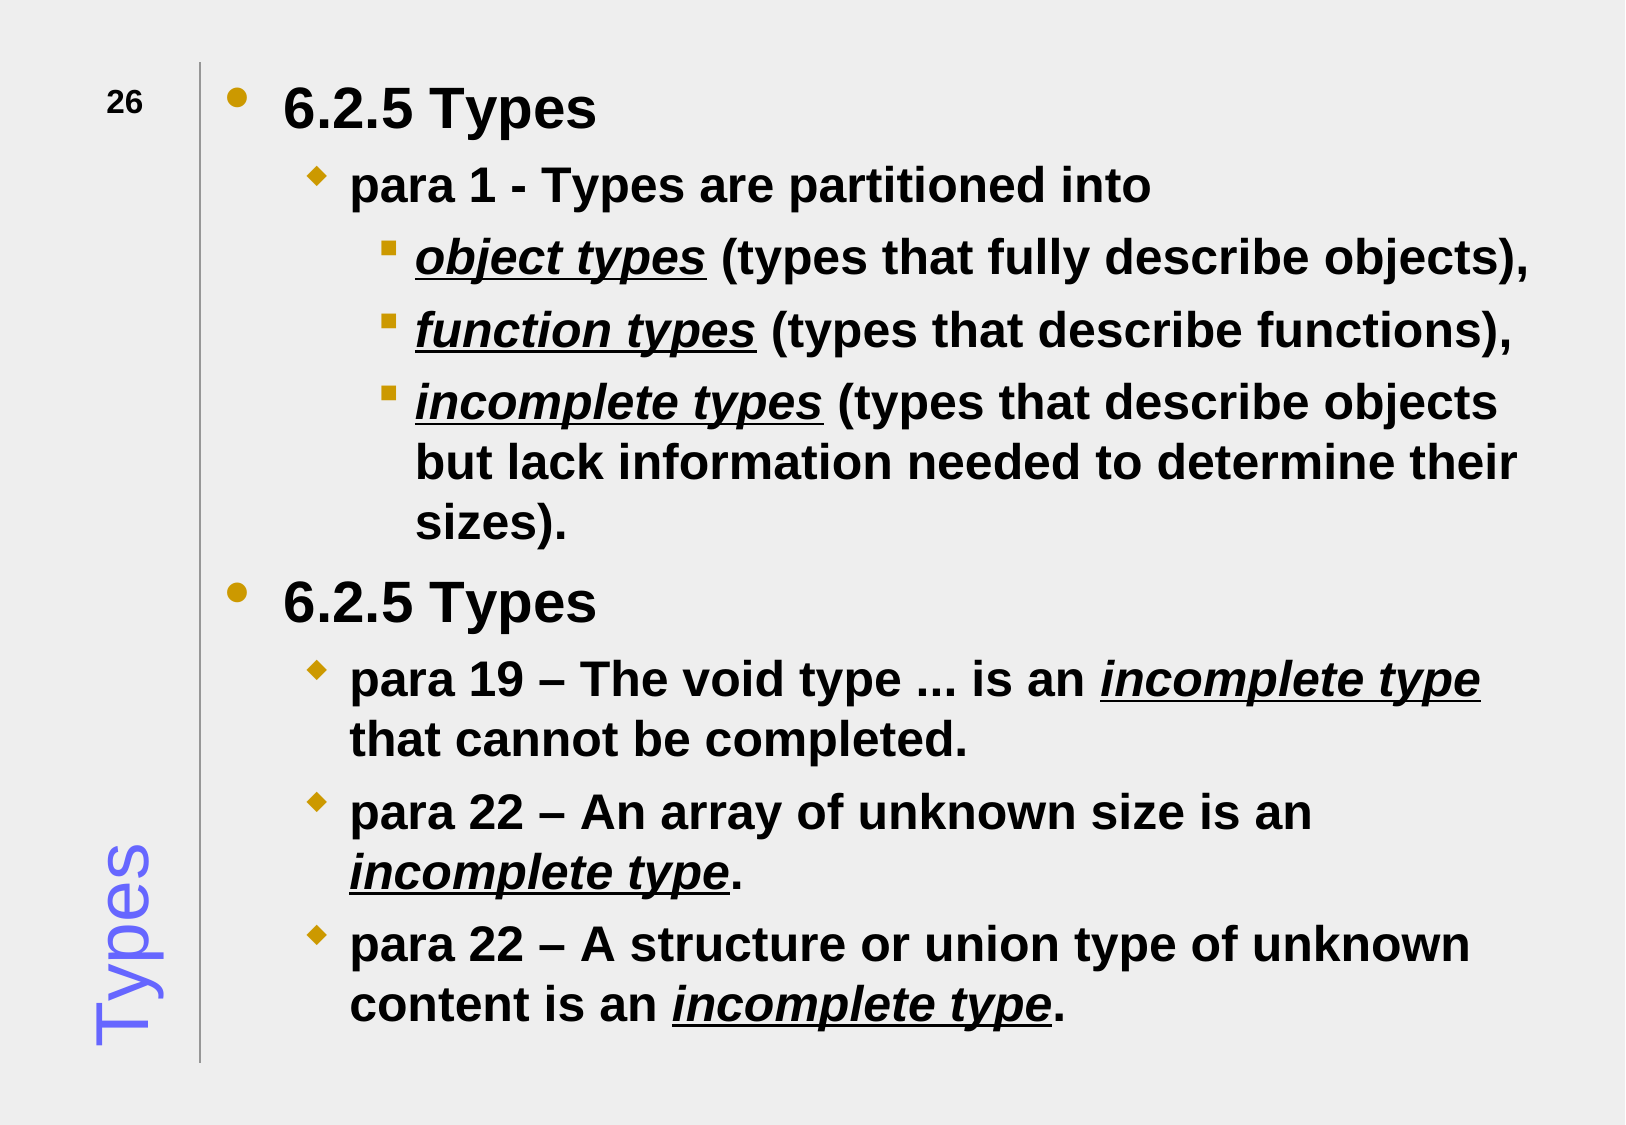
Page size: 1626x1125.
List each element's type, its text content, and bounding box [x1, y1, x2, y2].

title Types [50, 187, 188, 1063]
list 6.2.5 Types para 1 - Types are partitioned into object types (types that fully describe objects), function types (types that describe functions), incomplete types (types that describe objects but lack information needed to determine their sizes). 6.2.5 Types para 19 – The void type ... is an incomplete type that cannot be completed. para 22 – An array of unknown size is an incomplete type. para 22 – A structure or union type of unknown content is an incomplete type. [212, 62, 1550, 1063]
